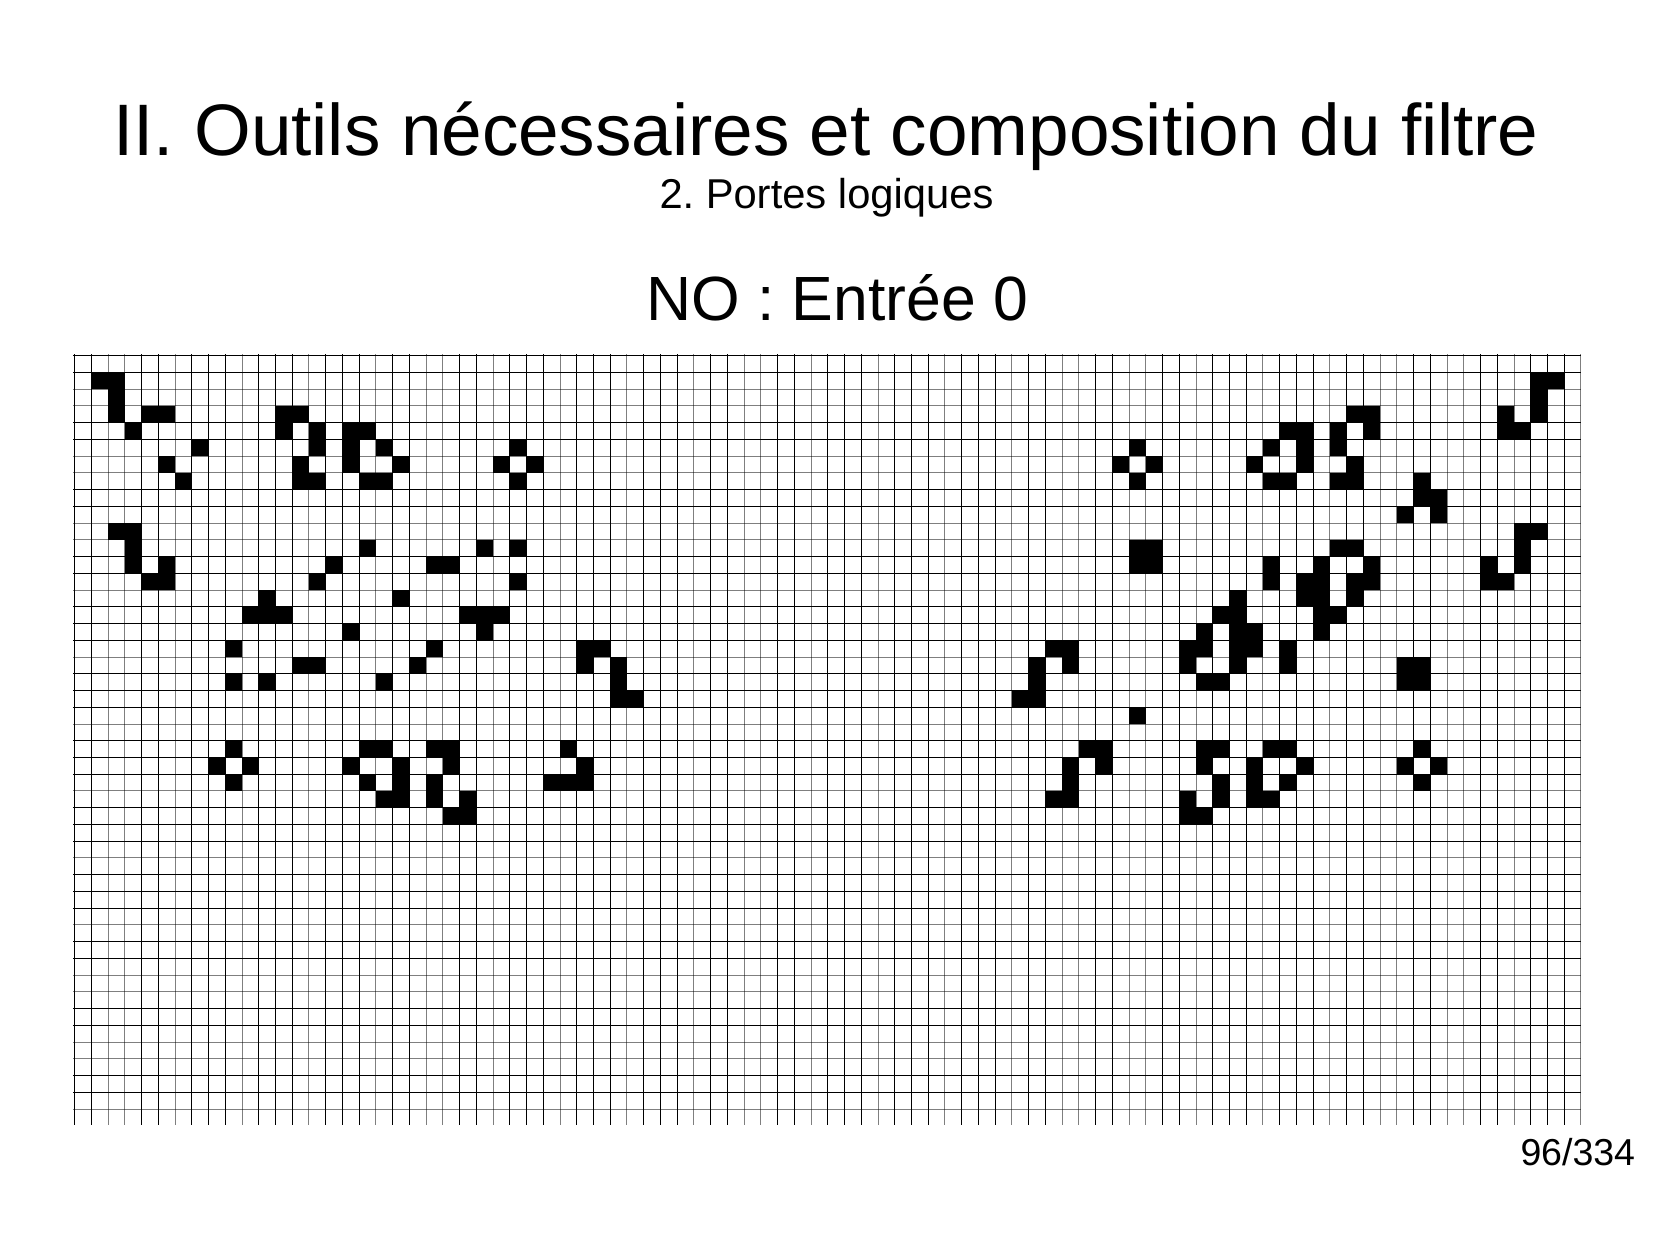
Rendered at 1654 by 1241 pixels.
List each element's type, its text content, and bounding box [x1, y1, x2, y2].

text_box NO : Entrée 0 [631, 256, 1044, 342]
text_box <number>/334 [1505, 1124, 1654, 1182]
picture [73, 354, 1581, 1125]
title II. Outils nécessaires et composition du filtre 2. Portes logiques [82, 49, 1571, 257]
